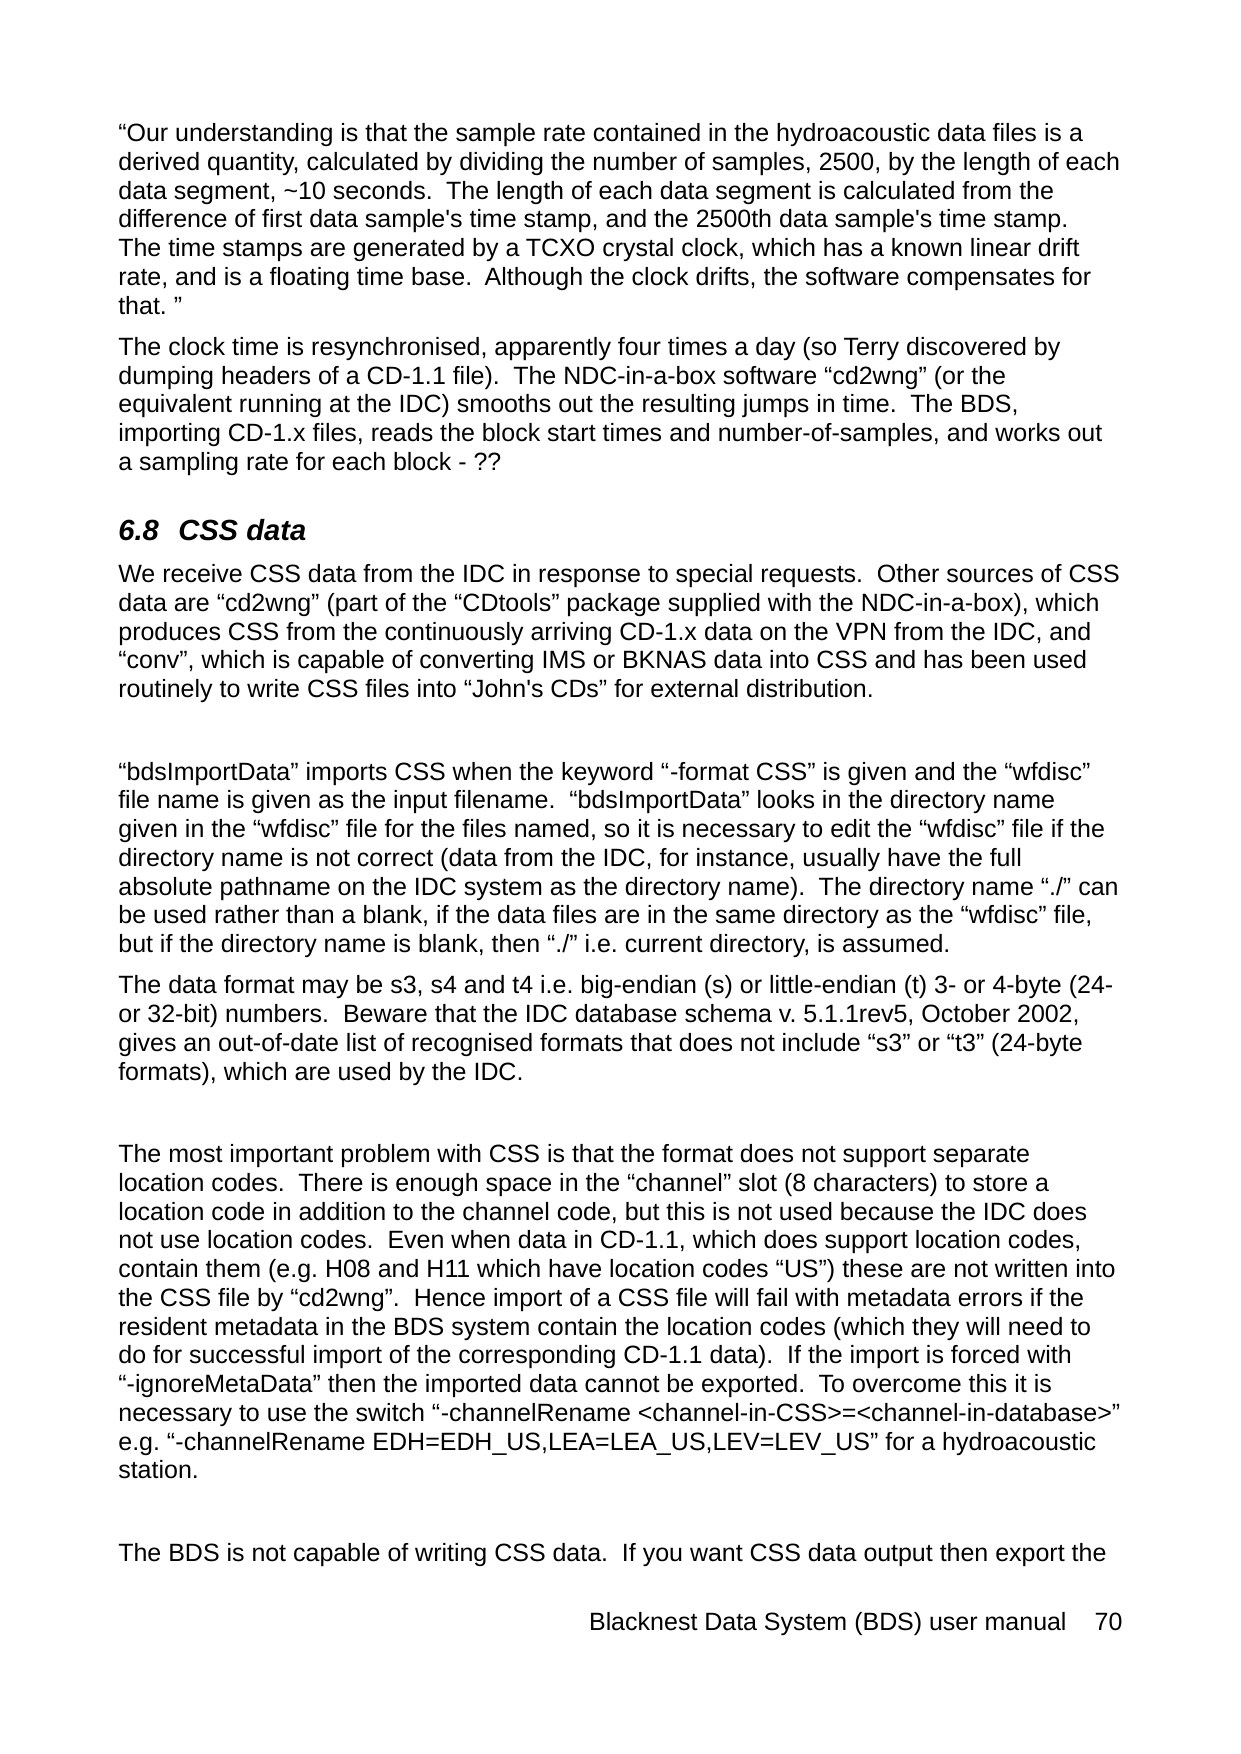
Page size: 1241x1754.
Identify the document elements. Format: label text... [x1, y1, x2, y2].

text “bdsImportData” imports CSS when the keyword “‑format CSS” is given and the “wfdisc” file name is given as the input filename. “bdsImportData” looks in the directory name given in the “wfdisc” file for the files named, so it is necessary to edit the “wfdisc” file if the directory name is not correct (data from the IDC, for instance, usually have the full absolute pathname on the IDC system as the directory name). The directory name “./” can be used rather than a blank, if the data files are in the same directory as the “wfdisc” file, but if the directory name is blank, then “./” i.e. current directory, is assumed. [118, 757, 1122, 958]
text The BDS is not capable of writing CSS data. If you want CSS data output then export the [118, 1538, 1122, 1567]
text The clock time is resynchronised, apparently four times a day (so Terry discovered by dumping headers of a CD-1.1 file). The NDC-in-a-box software “cd2wng” (or the equivalent running at the IDC) smooths out the resulting jumps in time. The BDS, importing CD-1.x files, reads the block start times and number-of-samples, and works out a sampling rate for each block - ?? [118, 332, 1122, 476]
text “Our understanding is that the sample rate contained in the hydroacoustic data files is a derived quantity, calculated by dividing the number of samples, 2500, by the length of each data segment, ~10 seconds. The length of each data segment is calculated from the difference of first data sample's time stamp, and the 2500th data sample's time stamp. The time stamps are generated by a TCXO crystal clock, which has a known linear drift rate, and is a floating time base. Although the clock drifts, the software compensates for that. ” [118, 118, 1122, 319]
text We receive CSS data from the IDC in response to special requests. Other sources of CSS data are “cd2wng” (part of the “CDtools” package supplied with the NDC-in-a-box), which produces CSS from the continuously arriving CD-1.x data on the VPN from the IDC, and “conv”, which is capable of converting IMS or BKNAS data into CSS and has been used routinely to write CSS files into “John's CDs” for external distribution. [118, 559, 1122, 703]
subtitle CSS data [118, 513, 1122, 547]
text The most important problem with CSS is that the format does not support separate location codes. There is enough space in the “channel” slot (8 characters) to store a location code in addition to the channel code, but this is not used because the IDC does not use location codes. Even when data in CD-1.1, which does support location codes, contain them (e.g. H08 and H11 which have location codes “US”) these are not written into the CSS file by “cd2wng”. Hence import of a CSS file will fail with metadata errors if the resident metadata in the BDS system contain the location codes (which they will need to do for successful import of the corresponding CD-1.1 data). If the import is forced with “‑ignoreMetaData” then the imported data cannot be exported. To overcome this it is necessary to use the switch “‑channelRename <channel-in-CSS>=<channel-in-database>” e.g. “‑channelRename EDH=EDH_US,LEA=LEA_US,LEV=LEV_US” for a hydroacoustic station. [118, 1139, 1122, 1484]
text The data format may be s3, s4 and t4 i.e. big-endian (s) or little-endian (t) 3- or 4-byte (24- or 32-bit) numbers. Beware that the IDC database schema v. 5.1.1rev5, October 2002, gives an out-of-date list of recognised formats that does not include “s3” or “t3” (24-byte formats), which are used by the IDC. [118, 970, 1122, 1085]
